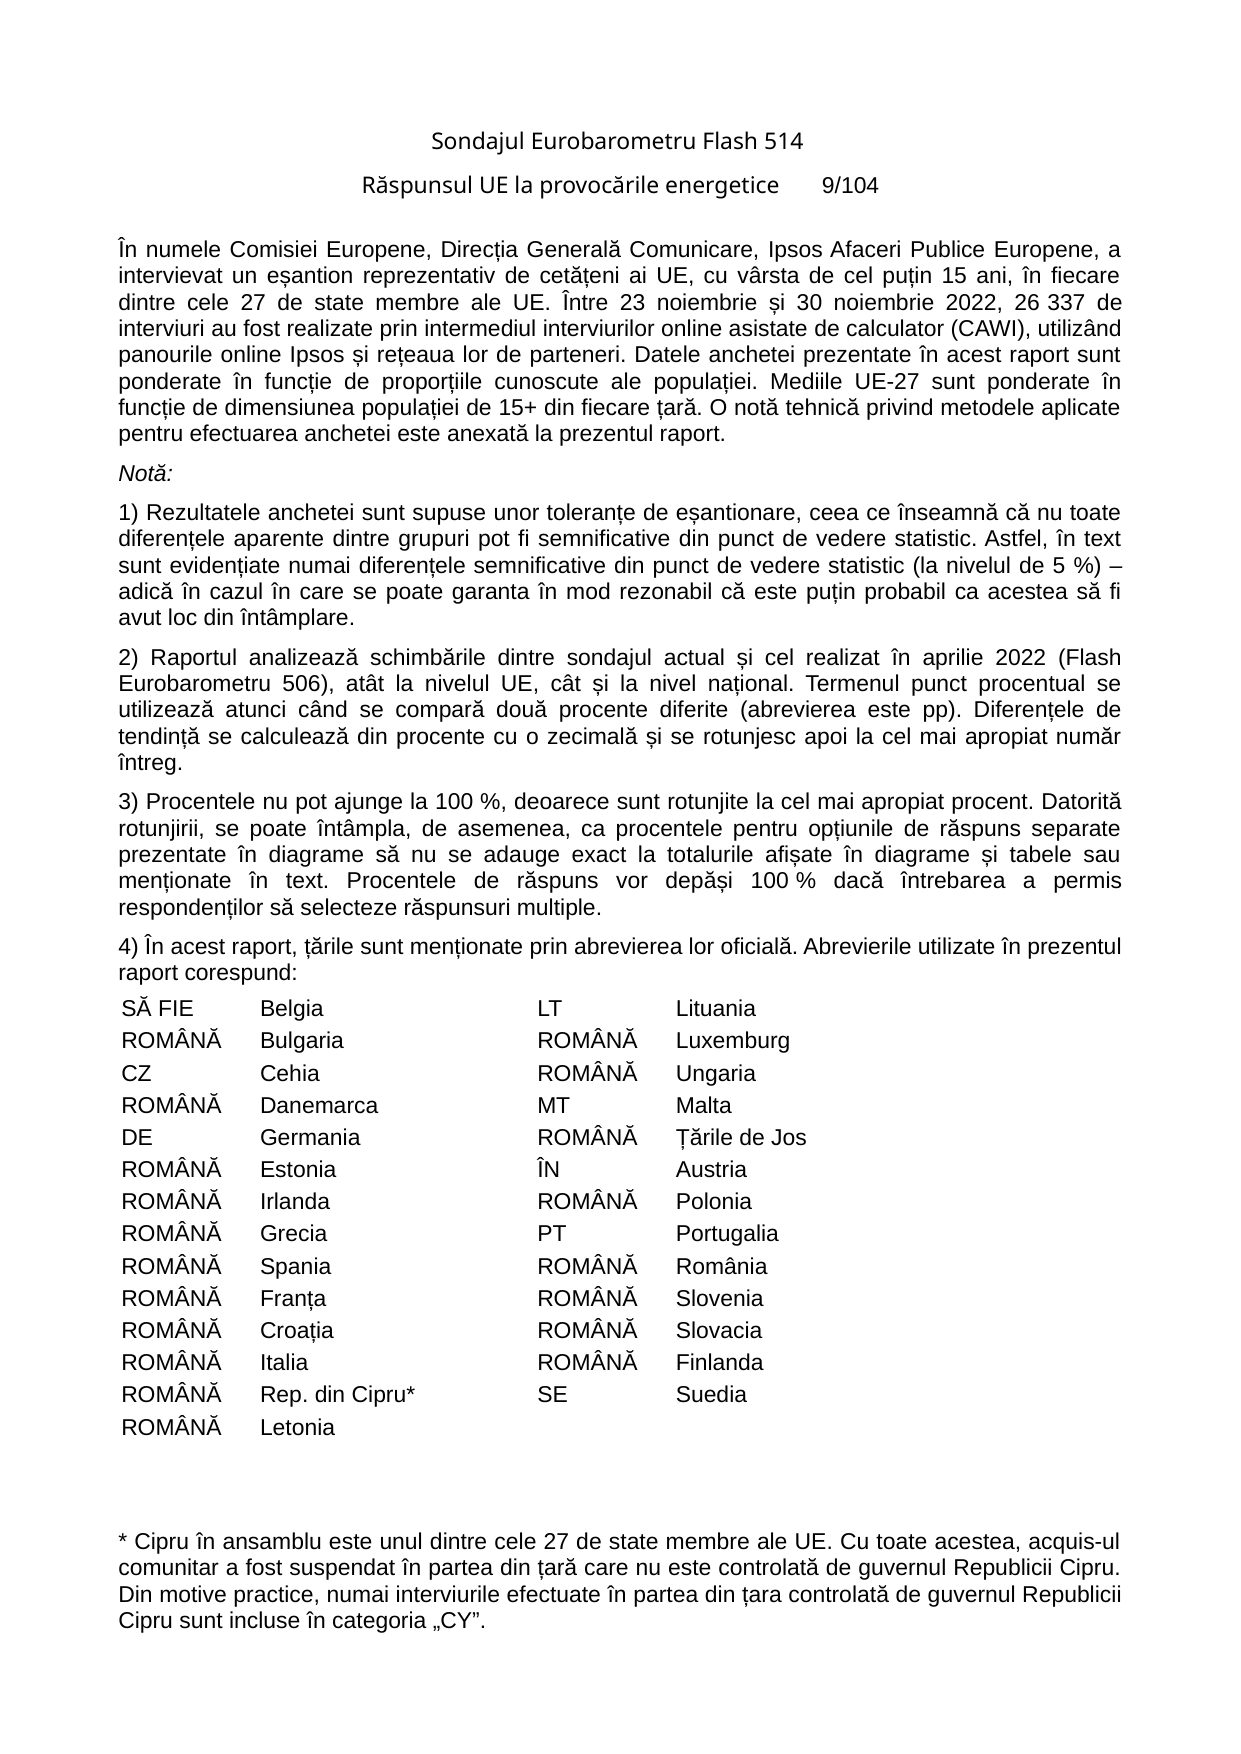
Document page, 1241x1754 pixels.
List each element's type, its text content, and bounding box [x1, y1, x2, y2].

text 1) Rezultatele anchetei sunt supuse unor toleranțe de eșantionare, ceea ce înseamnă că nu toate diferențele aparente dintre grupuri pot fi semnificative din punct de vedere statistic. Astfel, în text sunt evidențiate numai diferențele semnificative din punct de vedere statistic (la nivelul de 5 %) – adică în cazul în care se poate garanta în mod rezonabil că este puțin probabil ca acestea să fi avut loc din întâmplare. [118, 499, 1122, 631]
table_cell Luxemburg [673, 1024, 811, 1057]
table_cell Polonia [673, 1185, 811, 1217]
table_cell ROMÂNĂ [118, 1185, 257, 1217]
table_cell ROMÂNĂ [118, 1218, 257, 1250]
table_cell Portugalia [673, 1218, 811, 1250]
text 4) În acest raport, țările sunt menționate prin abrevierea lor oficială. Abrevierile utilizate în prezentul raport corespund: [118, 933, 1122, 986]
text 2) Raportul analizează schimbările dintre sondajul actual și cel realizat în aprilie 2022 (Flash Eurobarometru 506), atât la nivelul UE, cât și la nivel național. Termenul punct procentual se utilizează atunci când se compară două procente diferite (abrevierea este pp). Diferențele de tendință se calculează din procente cu o zecimală și se rotunjesc apoi la cel mai apropiat număr întreg. [118, 644, 1122, 775]
text Notă: [118, 460, 1122, 486]
text 3) Procentele nu pot ajunge la 100 %, deoarece sunt rotunjite la cel mai apropiat procent. Datorită rotunjirii, se poate întâmpla, de asemenea, ca procentele pentru opțiunile de răspuns separate prezentate în diagrame să nu se adauge exact la totalurile afișate în diagrame și tabele sau menționate în text. Procentele de răspuns vor depăși 100 % dacă întrebarea a permis respondenților să selecteze răspunsuri multiple. [118, 788, 1122, 920]
table_cell Italia [257, 1346, 460, 1378]
table_cell Malta [673, 1089, 811, 1121]
text * Cipru în ansamblu este unul dintre cele 27 de state membre ale UE. Cu toate acestea, acquis-ul comunitar a fost suspendat în partea din țară care nu este controlată de guvernul Republicii Cipru. Din motive practice, numai interviurile efectuate în partea din țara controlată de guvernul Republicii Cipru sunt incluse în categoria „CY”. [118, 1528, 1122, 1633]
table_cell ROMÂNĂ [534, 1057, 673, 1089]
table_cell Suedia [673, 1379, 811, 1411]
table_cell [460, 1024, 534, 1057]
table_cell [460, 1250, 534, 1282]
table_cell ROMÂNĂ [534, 1121, 673, 1153]
table_cell [534, 1411, 673, 1443]
table_cell Grecia [257, 1218, 460, 1250]
table_cell Croația [257, 1314, 460, 1346]
table_cell ROMÂNĂ [118, 1346, 257, 1378]
table_cell SE [534, 1379, 673, 1411]
table_cell ROMÂNĂ [534, 1282, 673, 1314]
table_cell Germania [257, 1121, 460, 1153]
table_header SĂ FIE [118, 992, 257, 1024]
table_cell Rep. din Cipru* [257, 1379, 460, 1411]
table_cell Cehia [257, 1057, 460, 1089]
table_cell România [673, 1250, 811, 1282]
table_cell Țările de Jos [673, 1121, 811, 1153]
table_cell ROMÂNĂ [534, 1024, 673, 1057]
table_cell Irlanda [257, 1185, 460, 1217]
table_cell Spania [257, 1250, 460, 1282]
table_header Belgia [257, 992, 460, 1024]
table_cell PT [534, 1218, 673, 1250]
table_cell [460, 1346, 534, 1378]
table_cell ROMÂNĂ [534, 1346, 673, 1378]
table_cell ROMÂNĂ [118, 1089, 257, 1121]
table_cell ROMÂNĂ [534, 1314, 673, 1346]
table_cell [460, 1185, 534, 1217]
table_cell Franța [257, 1282, 460, 1314]
table_cell ROMÂNĂ [118, 1379, 257, 1411]
table_cell ROMÂNĂ [534, 1250, 673, 1282]
table_cell CZ [118, 1057, 257, 1089]
table_cell [460, 1121, 534, 1153]
table_cell ROMÂNĂ [534, 1185, 673, 1217]
table_cell [460, 1282, 534, 1314]
table_cell Austria [673, 1153, 811, 1185]
table_cell Slovacia [673, 1314, 811, 1346]
table_cell Ungaria [673, 1057, 811, 1089]
table_cell ROMÂNĂ [118, 1153, 257, 1185]
table_cell ÎN [534, 1153, 673, 1185]
table_cell ROMÂNĂ [118, 1282, 257, 1314]
table_cell ROMÂNĂ [118, 1250, 257, 1282]
table_cell Estonia [257, 1153, 460, 1185]
table_cell [460, 1089, 534, 1121]
table_cell [460, 1411, 534, 1443]
table_cell [460, 1057, 534, 1089]
table_cell Finlanda [673, 1346, 811, 1378]
table_cell [460, 1218, 534, 1250]
table_cell ROMÂNĂ [118, 1314, 257, 1346]
table_header [460, 992, 534, 1024]
table_cell Letonia [257, 1411, 460, 1443]
table_cell [460, 1314, 534, 1346]
table_cell ROMÂNĂ [118, 1024, 257, 1057]
table_cell Slovenia [673, 1282, 811, 1314]
table_cell [460, 1153, 534, 1185]
table_cell [673, 1411, 811, 1443]
table_cell ROMÂNĂ [118, 1411, 257, 1443]
table_cell Bulgaria [257, 1024, 460, 1057]
table_cell Danemarca [257, 1089, 460, 1121]
text În numele Comisiei Europene, Direcția Generală Comunicare, Ipsos Afaceri Publice Europene, a intervievat un eșantion reprezentativ de cetățeni ai UE, cu vârsta de cel puțin 15 ani, în fiecare dintre cele 27 de state membre ale UE. Între 23 noiembrie și 30 noiembrie 2022, 26 337 de interviuri au fost realizate prin intermediul interviurilor online asistate de calculator (CAWI), utilizând panourile online Ipsos și rețeaua lor de parteneri. Datele anchetei prezentate în acest raport sunt ponderate în funcție de proporțiile cunoscute ale populației. Mediile UE-27 sunt ponderate în funcție de dimensiunea populației de 15+ din fiecare țară. O notă tehnică privind metodele aplicate pentru efectuarea anchetei este anexată la prezentul raport. [118, 236, 1122, 447]
table_cell DE [118, 1121, 257, 1153]
table_cell MT [534, 1089, 673, 1121]
table_header LT [534, 992, 673, 1024]
table_header Lituania [673, 992, 811, 1024]
table_cell [460, 1379, 534, 1411]
